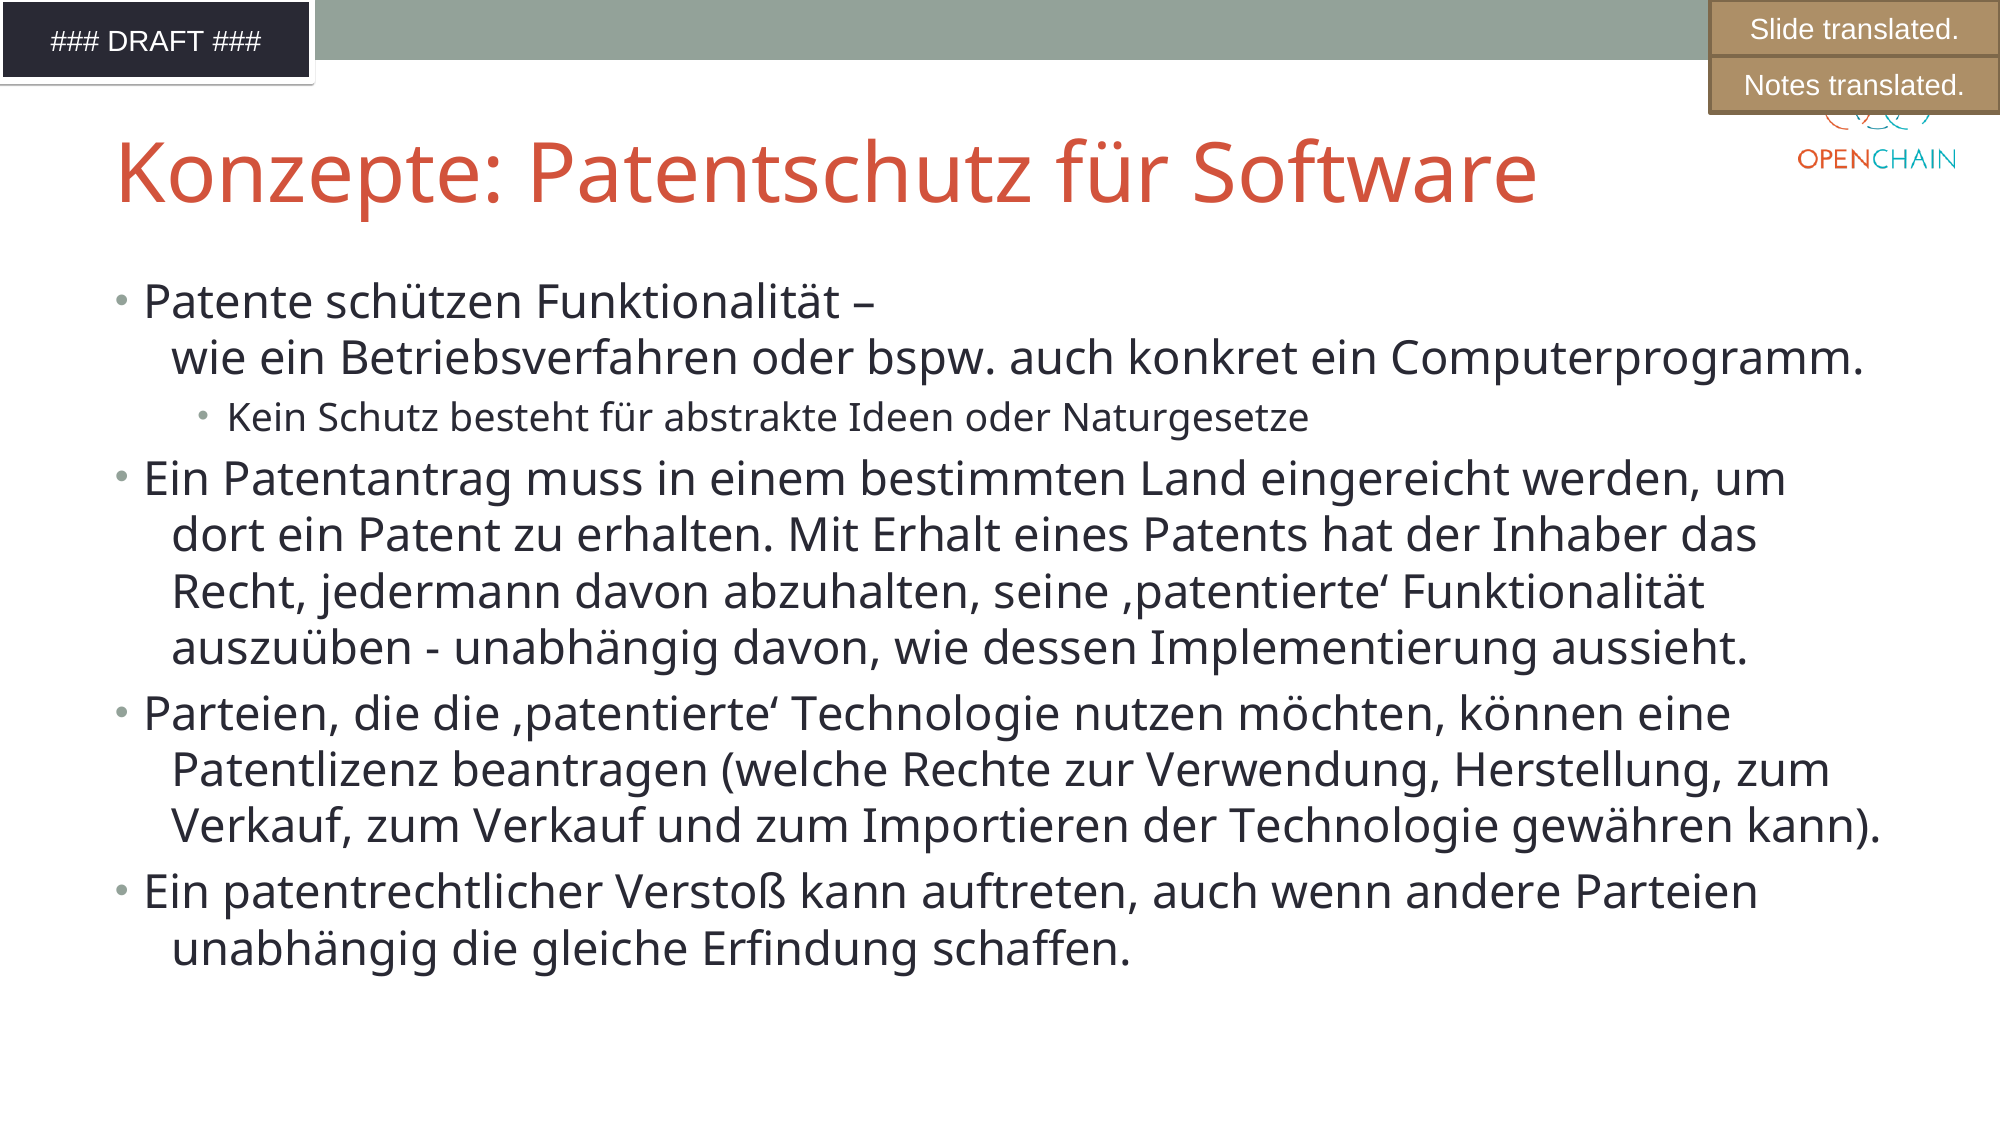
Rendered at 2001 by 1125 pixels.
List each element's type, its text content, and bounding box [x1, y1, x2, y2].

title Konzepte: Patentschutz für Software [99, 87, 1900, 251]
text_box Notes translated. [1710, 56, 2000, 113]
text_box Slide translated. [1710, 0, 2000, 56]
list Patente schützen Funktionalität – wie ein Betriebsverfahren oder bspw. auch konkret ein Computerprogramm. Kein Schutz besteht für abstrakte Ideen oder Naturgesetze Ein Patentantrag muss in einem bestimmten Land eingereicht werden, um dort ein Patent zu erhalten. Mit Erhalt eines Patents hat der Inhaber das Recht, jedermann davon abzuhalten, seine ‚patentierte‘ Funktionalität auszuüben - unabhängig davon, wie dessen Implementierung aussieht. Parteien, die die ‚patentierte‘ Technologie nutzen möchten, können eine Patentlizenz beantragen (welche Rechte zur Verwendung, Herstellung, zum Verkauf, zum Verkauf und zum Importieren der Technologie gewähren kann). Ein patentrechtlicher Verstoß kann auftreten, auch wenn andere Parteien unabhängig die gleiche Erfindung schaffen. [99, 263, 1900, 1064]
